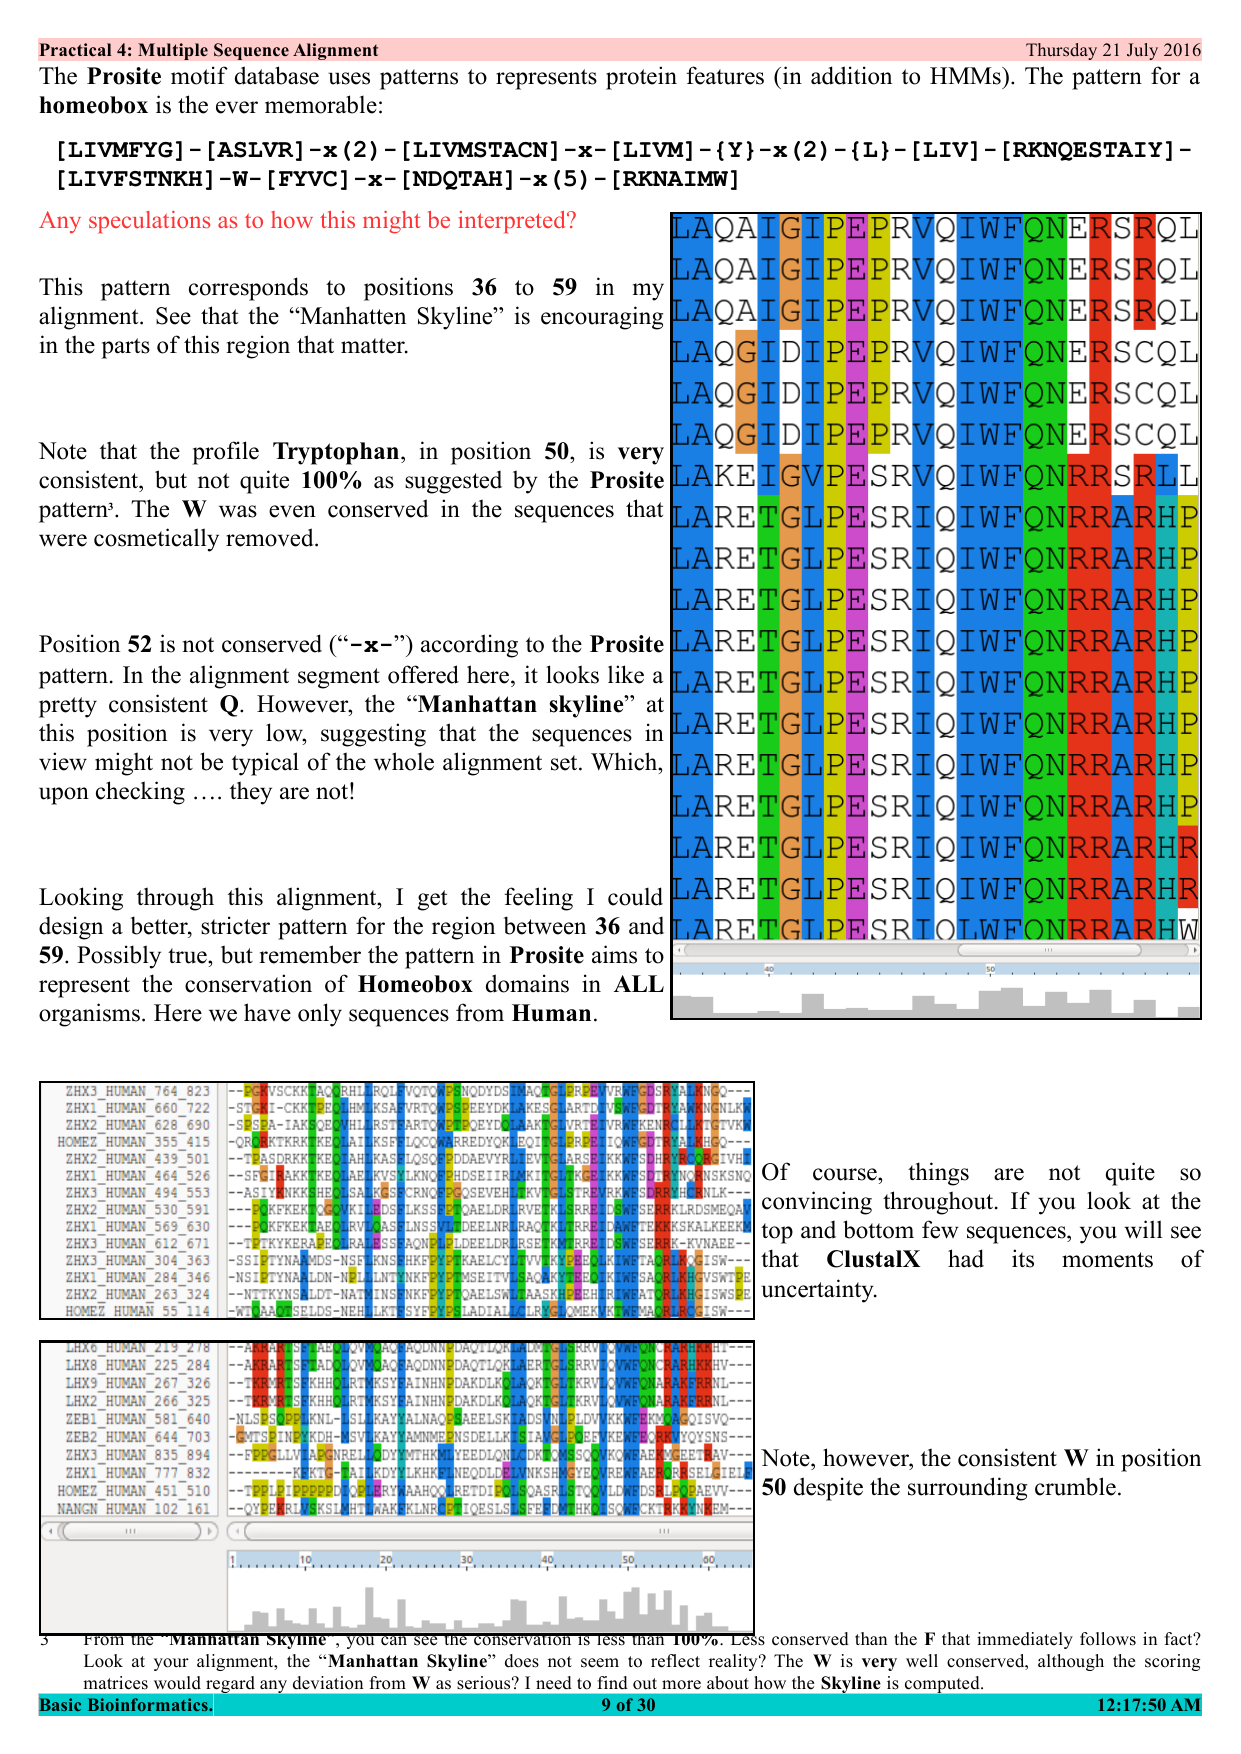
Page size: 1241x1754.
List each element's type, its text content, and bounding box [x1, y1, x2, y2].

text Looking through this alignment, I get the feeling I could design a better, stricter pattern for the region between 36 and 59. Possibly true, but remember the pattern in Prosite aims to represent the conservation of Homeobox domains in ALL organisms. Here we have only sequences from Human. [38, 882, 1202, 1027]
text This pattern corresponds to positions 36 to 59 in my alignment. See that the “Manhatten Skyline” is encouraging in the parts of this region that matter. [38, 272, 670, 359]
text Any speculations as to how this might be interpreted? [38, 205, 1202, 234]
text Position 52 is not conserved (“-x-”) according to the Prosite pattern. In the alignment segment offered here, it looks like a pretty consistent Q. However, the “Manhattan skyline” at this position is very low, suggesting that the sequences in view might not be typical of the whole alignment set. Which, upon checking …. they are not! [38, 629, 670, 805]
text From the “Manhattan Skyline”, you can see the conservation is less than 100%. Less conserved than the F that immediately follows in fact? Look at your alignment, the “Manhattan Skyline” does not seem to reflect reality? The W is very well conserved, although the scoring matrices would regard any deviation from W as serious? I need to find out more about how the Skyline is computed. [40, 1627, 1202, 1693]
text The Prosite motif database uses patterns to represents protein features (in addition to HMMs). The pattern for a homeobox is the ever memorable: [38, 61, 1202, 119]
text [LIVMFYG]-[ASLVR]-x(2)-[LIVMSTACN]-x-[LIVM]-{Y}-x(2)-{L}-[LIV]-[RKNQESTAIY]-[LIVFSTNKH]-W-[FYVC]-x-[NDQTAH]-x(5)-[RKNAIMW] [53, 136, 1202, 193]
text Note, however, the consistent W in position 50 despite the surrounding crumble. [755, 1443, 1202, 1501]
text Of course, things are not quite so convincing throughout. If you look at the top and bottom few sequences, you will see that ClustalX had its moments of uncertainty. [755, 1157, 1202, 1302]
picture [41, 1083, 753, 1318]
picture [41, 1343, 753, 1633]
picture [673, 214, 1200, 1018]
text Note that the profile Tryptophan, in position 50, is very consistent, but not quite 100% as suggested by the Prosite pattern. The W was even conserved in the sequences that were cosmetically removed. [38, 436, 670, 552]
